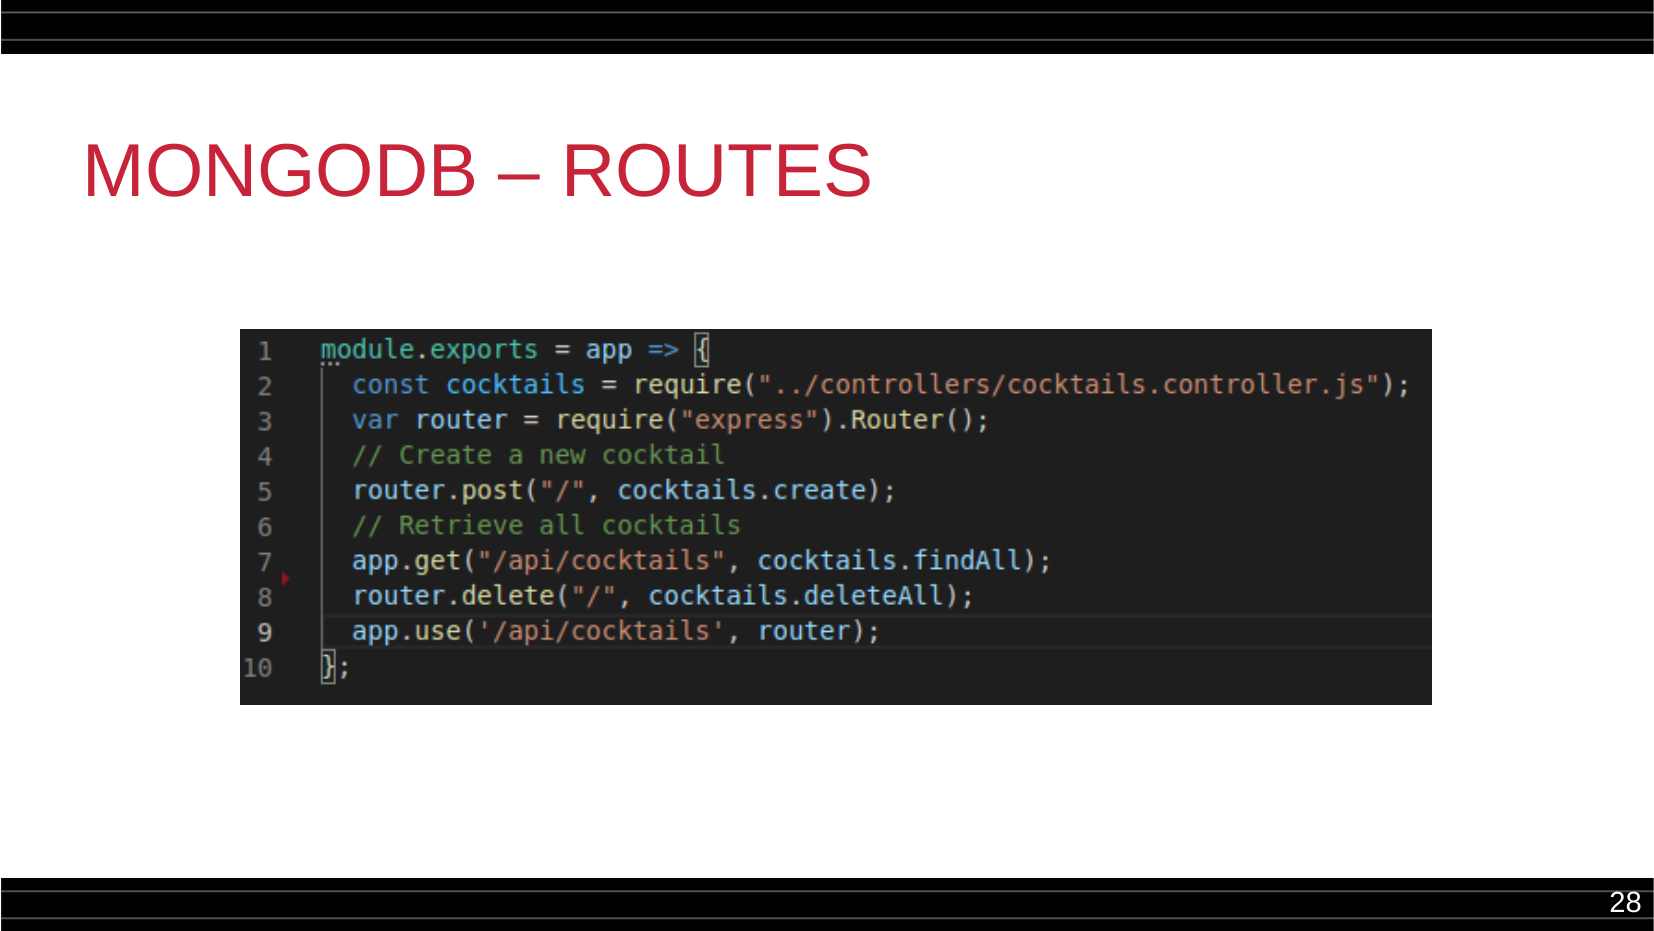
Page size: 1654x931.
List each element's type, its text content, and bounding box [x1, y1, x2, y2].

picture [240, 329, 1432, 706]
picture [1, 0, 1654, 54]
title MONGODB – ROUTES [82, 92, 1571, 249]
picture [1, 878, 1654, 931]
